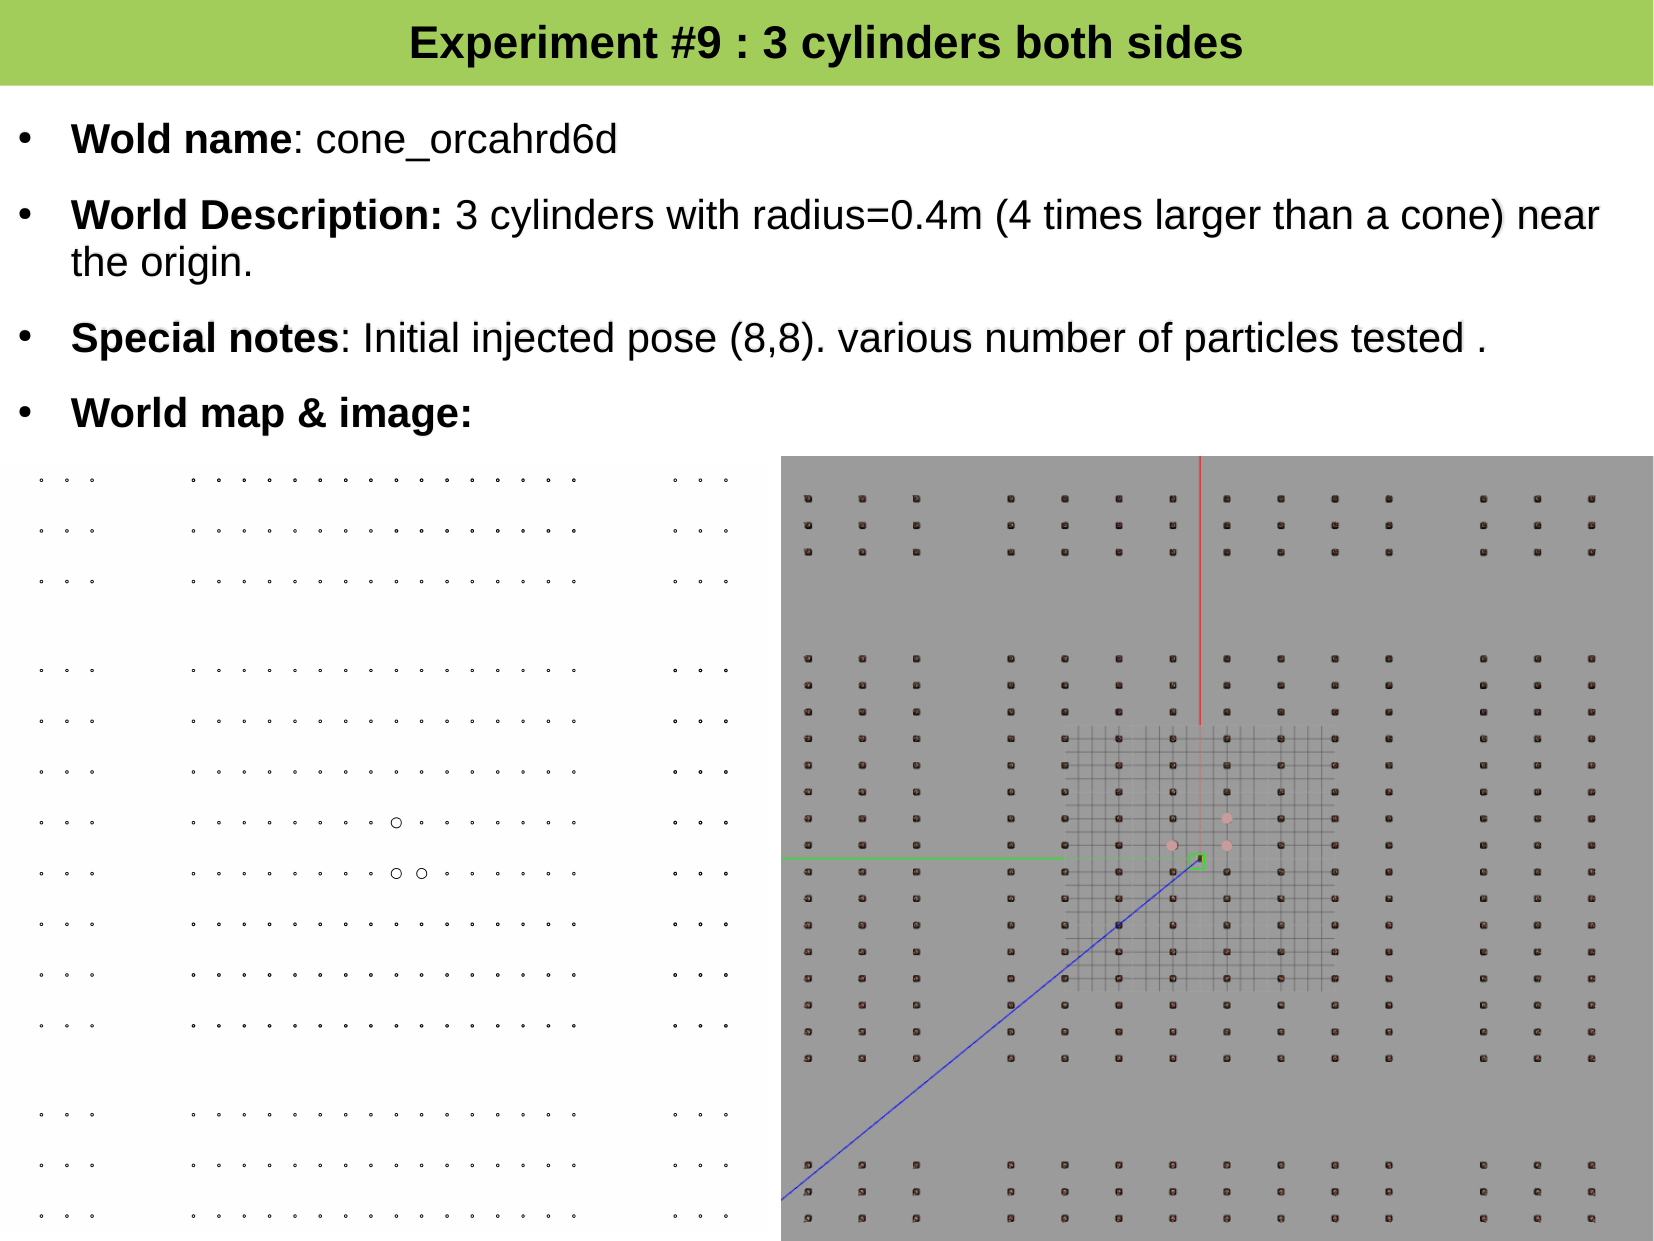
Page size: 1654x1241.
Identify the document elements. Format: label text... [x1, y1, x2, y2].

picture [0, 464, 767, 1232]
picture [781, 456, 1654, 1241]
title Experiment #9 : 3 cylinders both sides [0, 0, 1654, 86]
list Wold name: cone_orcahrd6d World Description: 3 cylinders with radius=0.4m (4 times larger than a cone) near the origin. Special notes: Initial injected pose (8,8). various number of particles tested . World map & image: [0, 115, 1654, 1241]
